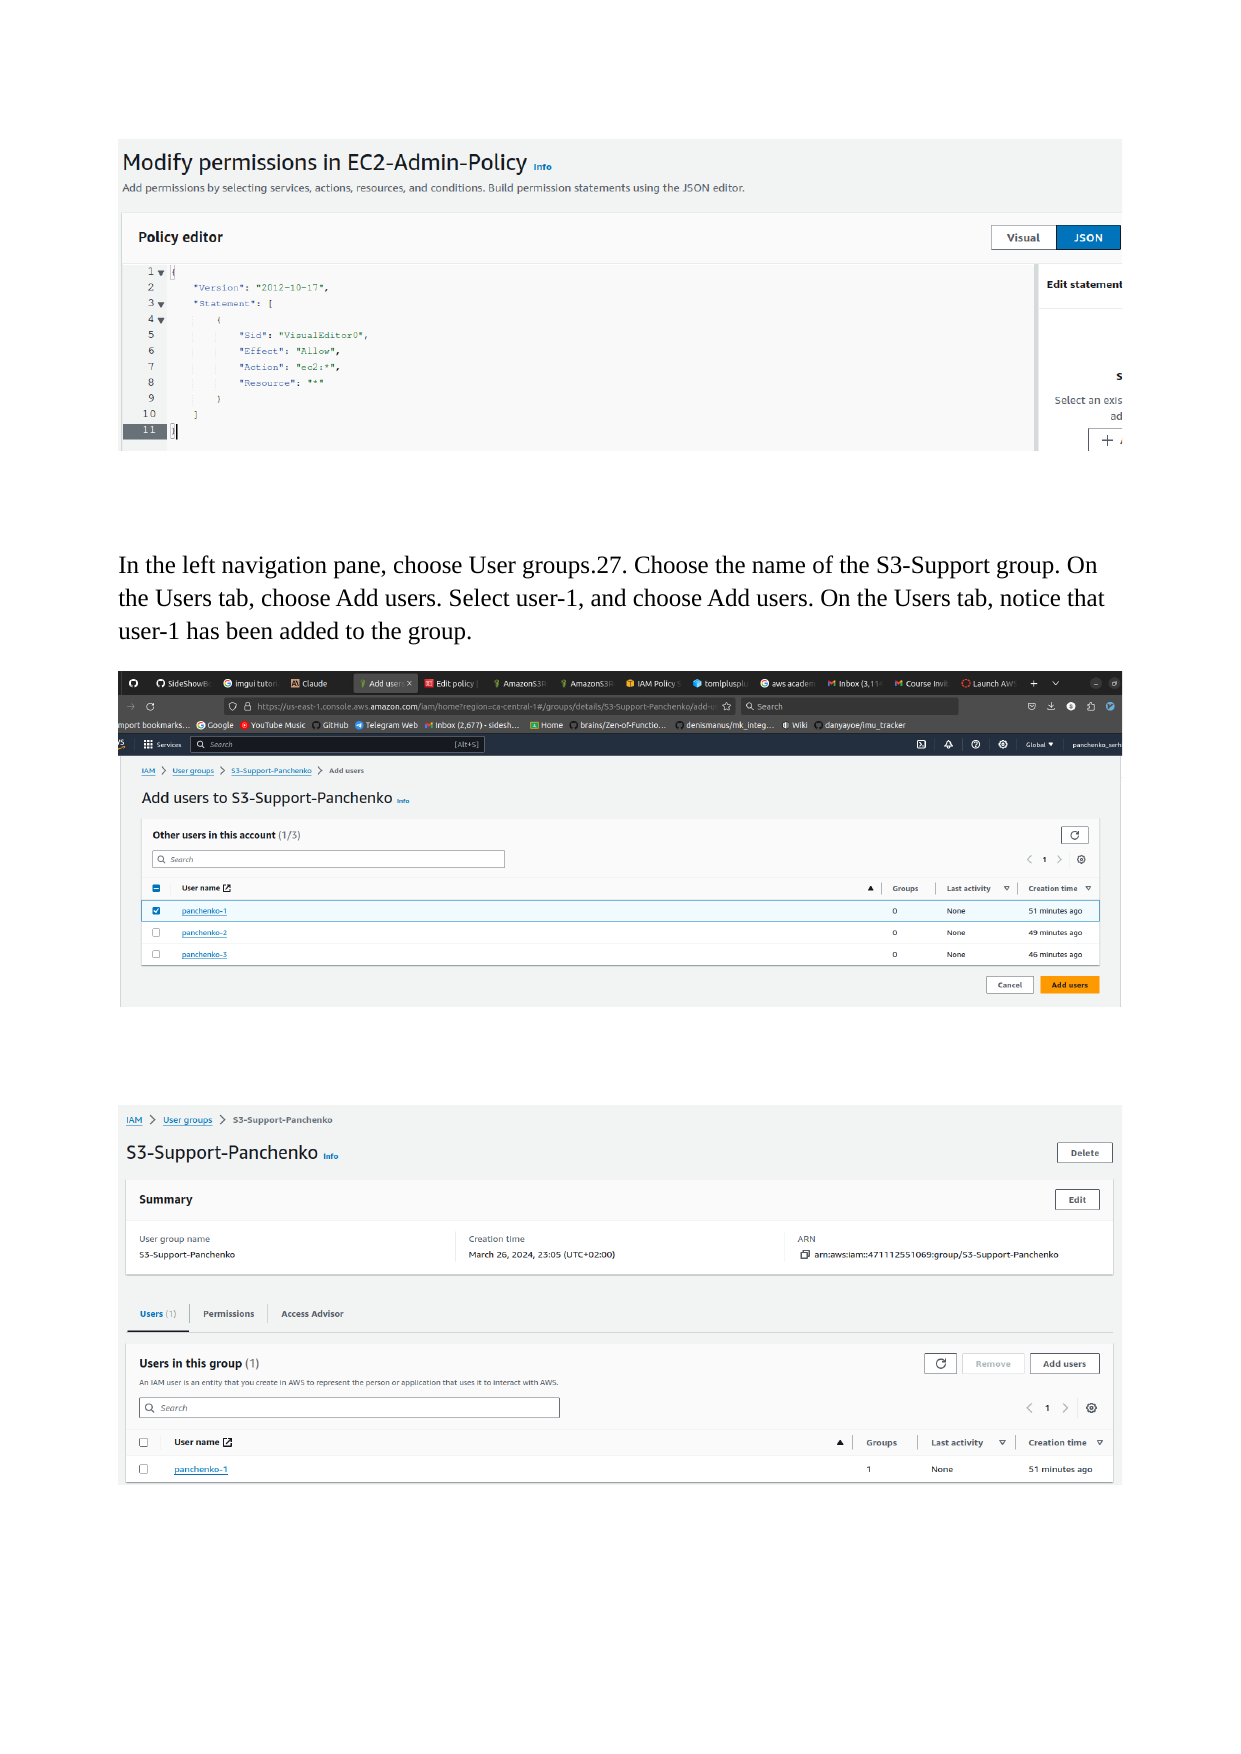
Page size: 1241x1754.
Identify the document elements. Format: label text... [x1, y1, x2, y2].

picture [118, 671, 1123, 1007]
picture [118, 139, 1123, 451]
picture [118, 1105, 1123, 1485]
text In the left navigation pane, choose User groups.27. Choose the name of the S3-Support group. On the Users tab, choose Add users. Select user-1, and choose Add users. On the Users tab, notice that user-1 has been added to the group. [118, 550, 1122, 645]
